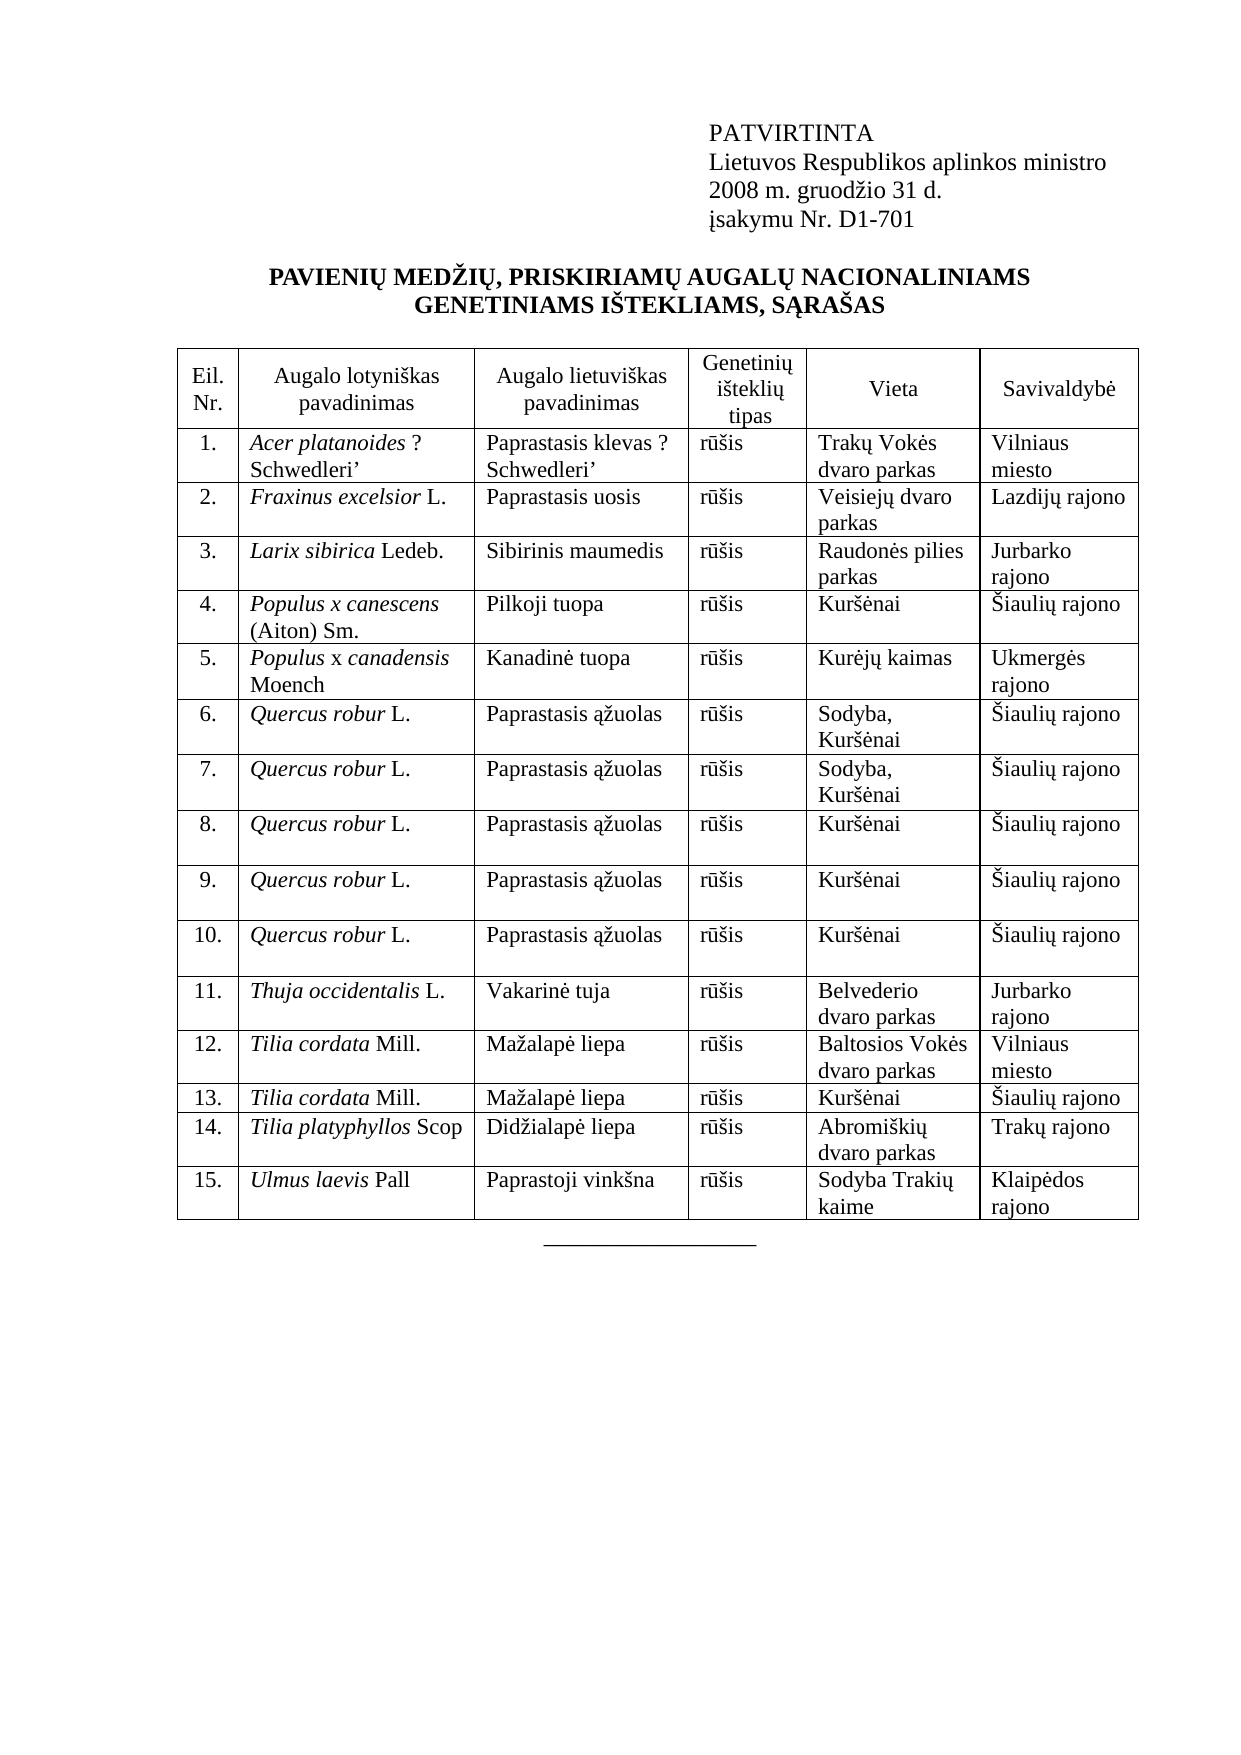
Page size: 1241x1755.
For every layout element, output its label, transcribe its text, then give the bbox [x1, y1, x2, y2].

table_cell 11. [178, 977, 238, 1029]
table_cell 13. [178, 1084, 238, 1112]
table_cell rūšis [689, 977, 806, 1029]
table_cell 3. [178, 537, 238, 589]
table_cell rūšis [689, 429, 806, 482]
table_cell Quercus robur L. [239, 866, 474, 920]
table_cell 8. [178, 811, 238, 865]
table_cell Ukmergės rajono [981, 644, 1138, 699]
table_cell rūšis [689, 755, 806, 809]
text PAVIENIŲ MEDŽIŲ, priskirIAMų augalų nacionaliniams genetiniams ištekliams, sąrašas [177, 262, 1122, 319]
table_cell 15. [178, 1167, 238, 1219]
table_cell rūšis [689, 700, 806, 754]
table_cell 1. [178, 429, 238, 482]
table_cell Paprastasis ąžuolas [475, 700, 688, 754]
table_cell Baltosios Vokės dvaro parkas [807, 1031, 979, 1083]
table_cell Vilniaus miesto [981, 1031, 1138, 1083]
table_cell 10. [178, 921, 238, 976]
table_cell Šiaulių rajono [981, 866, 1138, 920]
table_cell Populus x canadensis Moench [239, 644, 474, 699]
table_cell Vilniaus miesto [981, 429, 1138, 482]
table_cell rūšis [689, 537, 806, 589]
table_cell Kanadinė tuopa [475, 644, 688, 699]
table_cell Populus x canescens (Aiton) Sm. [239, 591, 474, 643]
table_cell Šiaulių rajono [981, 591, 1138, 643]
table_cell Jurbarko rajono [981, 977, 1138, 1029]
text Lietuvos Respublikos aplinkos ministro [177, 147, 1122, 176]
table_cell Quercus robur L. [239, 811, 474, 865]
table_cell Mažalapė liepa [475, 1031, 688, 1083]
table_cell Tilia cordata Mill. [239, 1031, 474, 1083]
table_header Vieta [807, 349, 979, 428]
table_cell Kuršėnai [807, 921, 979, 976]
table_cell Jurbarko rajono [981, 537, 1138, 589]
table_cell Paprastasis klevas ?Schwedleri’ [475, 429, 688, 482]
table_cell rūšis [689, 811, 806, 865]
table_cell Sodyba Trakių kaime [807, 1167, 979, 1219]
table_cell rūšis [689, 1167, 806, 1219]
table_cell 12. [178, 1031, 238, 1083]
table_cell Larix sibirica Ledeb. [239, 537, 474, 589]
table_cell Thuja occidentalis L. [239, 977, 474, 1029]
table_cell Quercus robur L. [239, 921, 474, 976]
table_cell Kuršėnai [807, 1084, 979, 1112]
table_cell Lazdijų rajono [981, 483, 1138, 536]
table_cell rūšis [689, 1031, 806, 1083]
table_cell rūšis [689, 1084, 806, 1112]
table_cell Šiaulių rajono [981, 700, 1138, 754]
table_cell Paprastoji vinkšna [475, 1167, 688, 1219]
table_cell Šiaulių rajono [981, 755, 1138, 809]
table_cell Fraxinus excelsior L. [239, 483, 474, 536]
table_cell Mažalapė liepa [475, 1084, 688, 1112]
table_cell Tilia cordata Mill. [239, 1084, 474, 1112]
table_header Augalo lietuviškas pavadinimas [475, 349, 688, 428]
table_cell rūšis [689, 1113, 806, 1166]
table_header Eil. Nr. [178, 349, 238, 428]
table_cell Sodyba, Kuršėnai [807, 700, 979, 754]
table_cell Šiaulių rajono [981, 921, 1138, 976]
table_cell rūšis [689, 644, 806, 699]
table_cell Veisiejų dvaro parkas [807, 483, 979, 536]
table_cell Tilia platyphyllos Scop [239, 1113, 474, 1166]
table_header Savivaldybė [981, 349, 1138, 428]
table_cell Klaipėdos rajono [981, 1167, 1138, 1219]
table_cell Vakarinė tuja [475, 977, 688, 1029]
table_cell 2. [178, 483, 238, 536]
table_cell rūšis [689, 921, 806, 976]
table_cell Kuršėnai [807, 866, 979, 920]
table_cell Abromiškių dvaro parkas [807, 1113, 979, 1166]
table_cell Quercus robur L. [239, 700, 474, 754]
table_header Augalo lotyniškas pavadinimas [239, 349, 474, 428]
table_cell 14. [178, 1113, 238, 1166]
table_cell Kurėjų kaimas [807, 644, 979, 699]
table_cell Šiaulių rajono [981, 811, 1138, 865]
table_cell Belvederio dvaro parkas [807, 977, 979, 1029]
table_cell Sodyba, Kuršėnai [807, 755, 979, 809]
table_cell Sibirinis maumedis [475, 537, 688, 589]
table_cell rūšis [689, 866, 806, 920]
table_cell 6. [178, 700, 238, 754]
table_cell Paprastasis ąžuolas [475, 921, 688, 976]
table_cell Trakų rajono [981, 1113, 1138, 1166]
table_header Genetinių išteklių tipas [689, 349, 806, 428]
table_cell Paprastasis uosis [475, 483, 688, 536]
table_cell 9. [178, 866, 238, 920]
table_cell rūšis [689, 483, 806, 536]
table_cell Acer platanoides ?Schwedleri’ [239, 429, 474, 482]
text įsakymu Nr. D1-701 [177, 204, 1122, 233]
table_cell Raudonės pilies parkas [807, 537, 979, 589]
table_cell 7. [178, 755, 238, 809]
table_cell Quercus robur L. [239, 755, 474, 809]
table_cell Paprastasis ąžuolas [475, 755, 688, 809]
table_cell Didžialapė liepa [475, 1113, 688, 1166]
table_cell Paprastasis ąžuolas [475, 811, 688, 865]
table_cell Trakų Vokės dvaro parkas [807, 429, 979, 482]
text _________________ [177, 1220, 1122, 1249]
table_cell Pilkoji tuopa [475, 591, 688, 643]
table_cell Paprastasis ąžuolas [475, 866, 688, 920]
table_cell 5. [178, 644, 238, 699]
table_cell Kuršėnai [807, 591, 979, 643]
table_cell Kuršėnai [807, 811, 979, 865]
table_cell Ulmus laevis Pall [239, 1167, 474, 1219]
text 2008 m. gruodžio 31 d. [177, 176, 1122, 204]
table_cell 4. [178, 591, 238, 643]
text PATVIRTINTA [177, 118, 1122, 147]
table_cell Šiaulių rajono [981, 1084, 1138, 1112]
table_cell rūšis [689, 591, 806, 643]
